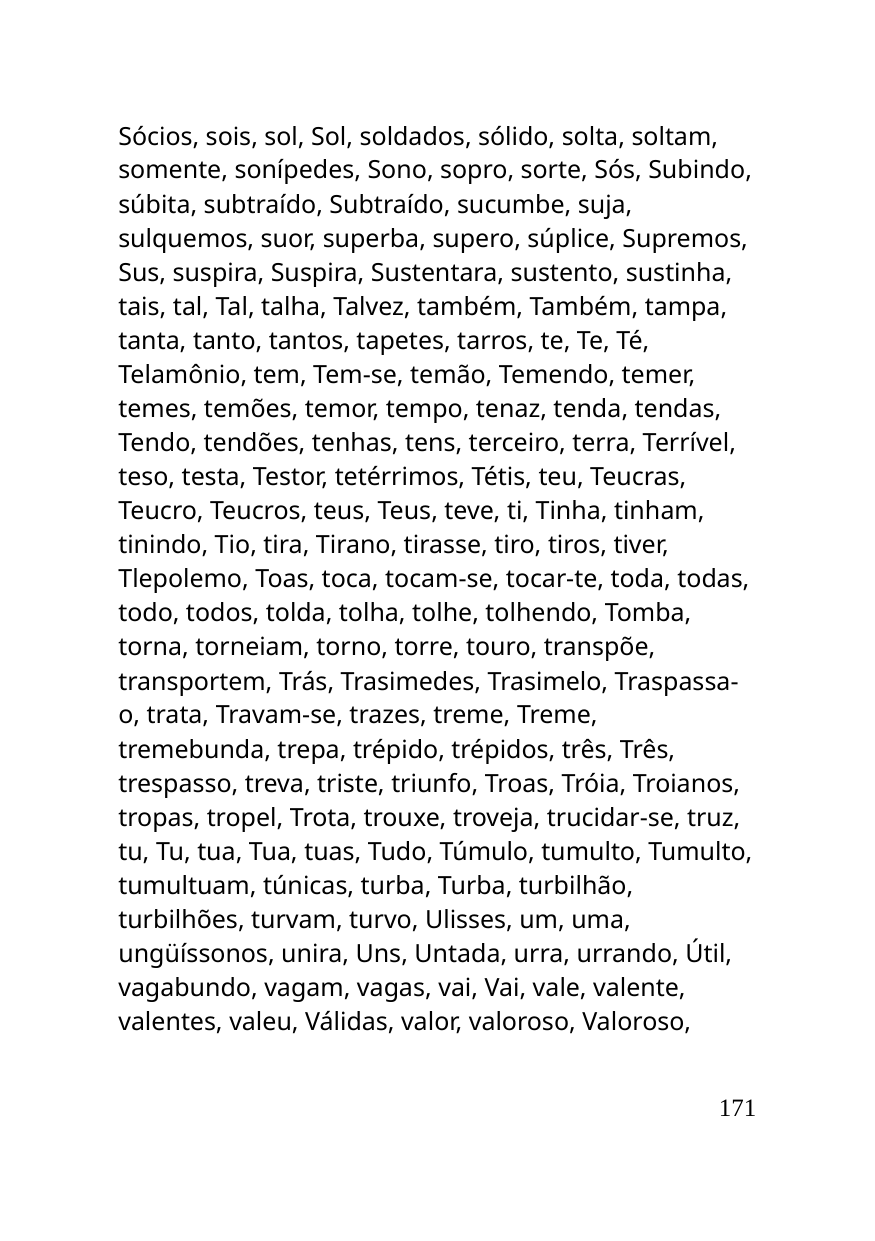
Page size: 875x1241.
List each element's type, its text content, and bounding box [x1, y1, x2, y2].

text Sócios, sois, sol, Sol, soldados, sólido, solta, soltam, somente, sonípedes, Sono, sopro, sorte, Sós, Subindo, súbita, subtraído, Subtraído, sucumbe, suja, sulquemos, suor, superba, supero, súplice, Supremos, Sus, suspira, Suspira, Sustentara, sustento, sustinha, tais, tal, Tal, talha, Talvez, também, Também, tampa, tanta, tanto, tantos, tapetes, tarros, te, Te, Té, Telamônio, tem, Tem-se, temão, Temendo, temer, temes, temões, temor, tempo, tenaz, tenda, tendas, Tendo, tendões, tenhas, tens, terceiro, terra, Terrível, teso, testa, Testor, tetérrimos, Tétis, teu, Teucras, Teucro, Teucros, teus, Teus, teve, ti, Tinha, tinham, tinindo, Tio, tira, Tirano, tirasse, tiro, tiros, tiver, Tlepolemo, Toas, toca, tocam-se, tocar-te, toda, todas, todo, todos, tolda, tolha, tolhe, tolhendo, Tomba, torna, torneiam, torno, torre, touro, transpõe, transportem, Trás, Trasimedes, Trasimelo, Traspassa-o, trata, Travam-se, trazes, treme, Treme, tremebunda, trepa, trépido, trépidos, três, Três, trespasso, treva, triste, triunfo, Troas, Tróia, Troianos, tropas, tropel, Trota, trouxe, troveja, trucidar-se, truz, tu, Tu, tua, Tua, tuas, Tudo, Túmulo, tumulto, Tumulto, tumultuam, túnicas, turba, Turba, turbilhão, turbilhões, turvam, turvo, Ulisses, um, uma, ungüíssonos, unira, Uns, Untada, urra, urrando, Útil, vagabundo, vagam, vagas, vai, Vai, vale, valente, valentes, valeu, Válidas, valor, valoroso, Valoroso, [118, 118, 756, 1038]
